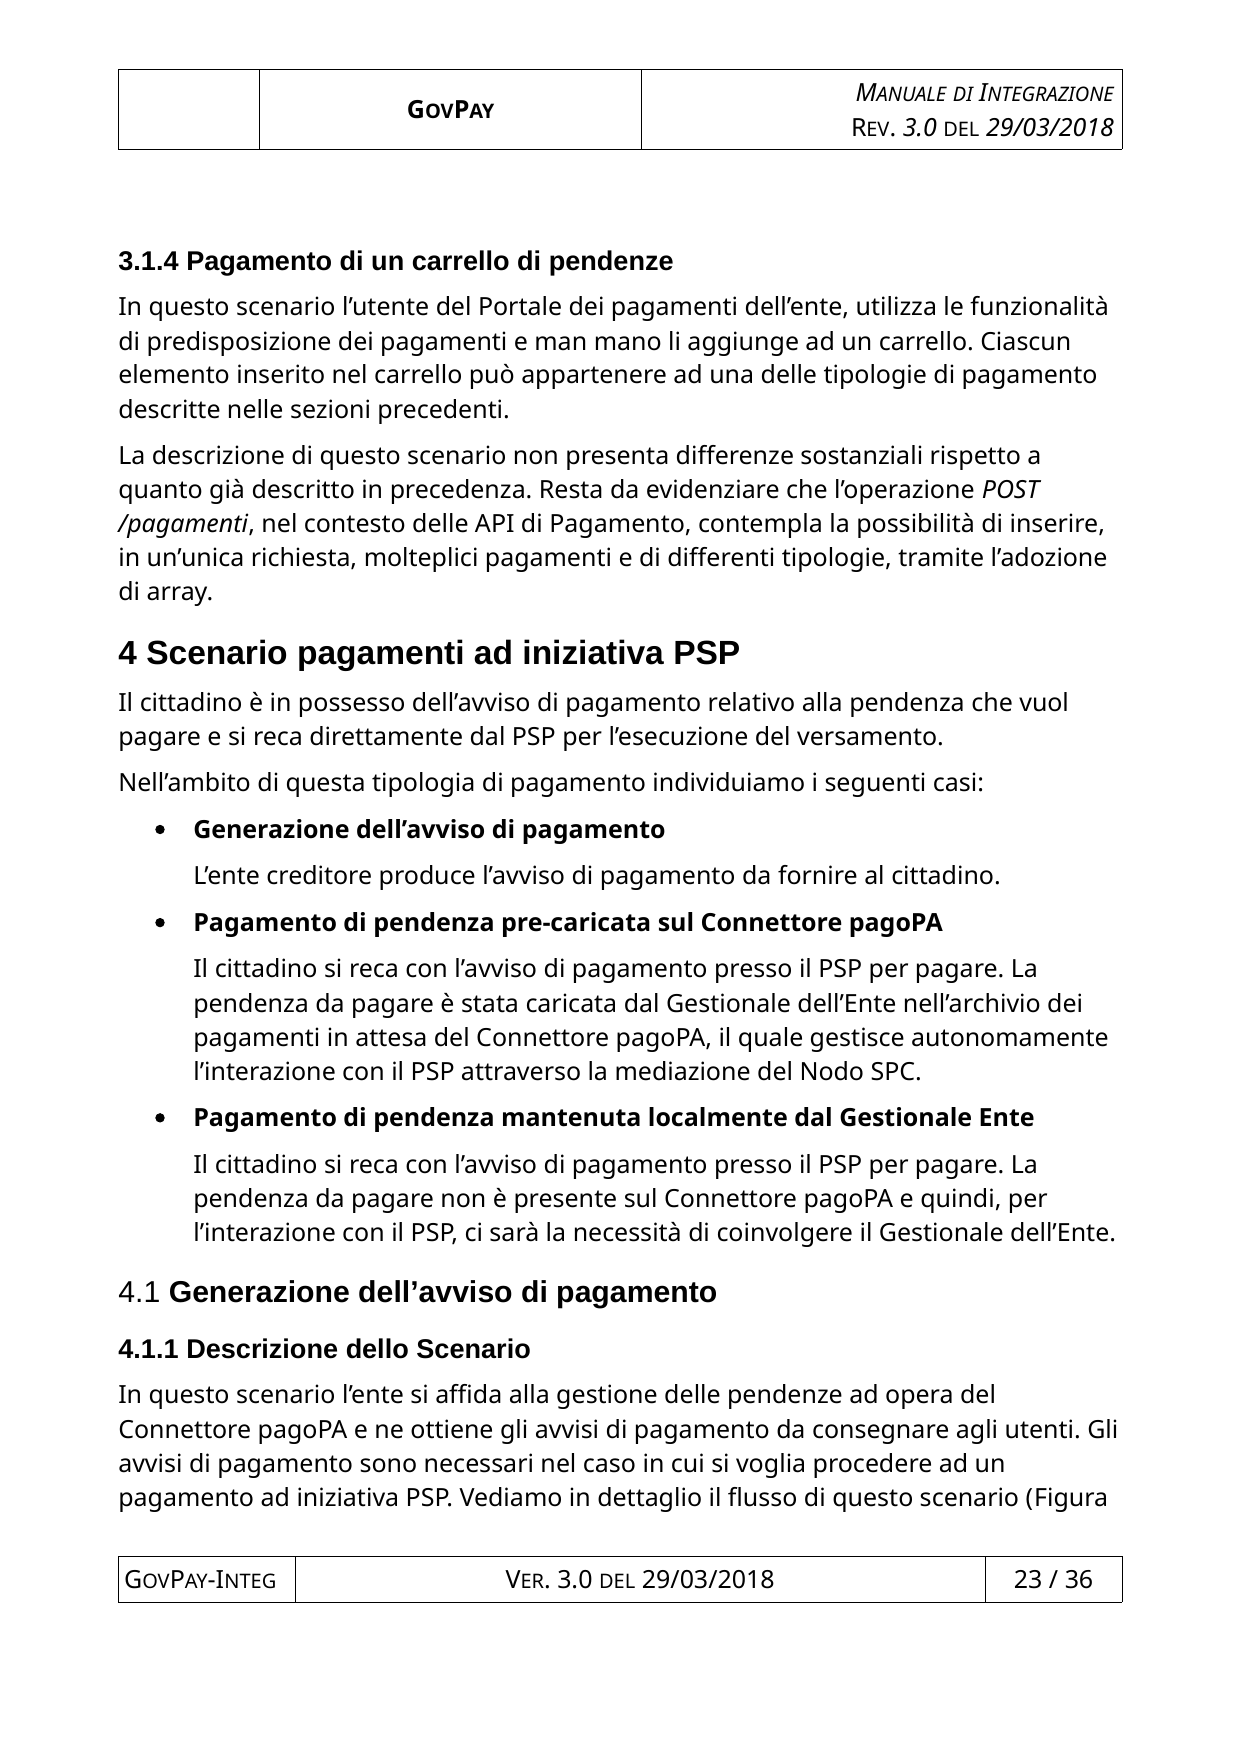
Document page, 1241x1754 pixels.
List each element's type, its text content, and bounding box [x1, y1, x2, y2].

subtitle Descrizione dello Scenario [118, 1333, 1122, 1365]
list Pagamento di pendenza mantenuta localmente dal Gestionale Ente [156, 1100, 1122, 1134]
subtitle Scenario pagamenti ad iniziativa PSP [118, 633, 1122, 672]
text La descrizione di questo scenario non presenta differenze sostanziali rispetto a quanto già descritto in precedenza. Resta da evidenziare che l’operazione POST /pagamenti, nel contesto delle API di Pagamento, contempla la possibilità di inserire, in un’unica richiesta, molteplici pagamenti e di differenti tipologie, tramite l’adozione di array. [118, 438, 1122, 608]
subtitle Generazione dell’avviso di pagamento [118, 1274, 1122, 1308]
list Generazione dell’avviso di pagamento [156, 811, 1122, 846]
text Il cittadino si reca con l’avviso di pagamento presso il PSP per pagare. La pendenza da pagare è stata caricata dal Gestionale dell’Ente nell’archivio dei pagamenti in attesa del Connettore pagoPA, il quale gestisce autonomamente l’interazione con il PSP attraverso la mediazione del Nodo SPC. [193, 951, 1122, 1087]
text Il cittadino si reca con l’avviso di pagamento presso il PSP per pagare. La pendenza da pagare non è presente sul Connettore pagoPA e quindi, per l’interazione con il PSP, ci sarà la necessità di coinvolgere il Gestionale dell’Ente. [193, 1146, 1122, 1249]
text Il cittadino è in possesso dell’avviso di pagamento relativo alla pendenza che vuol pagare e si reca direttamente dal PSP per l’esecuzione del versamento. [118, 684, 1122, 752]
text In questo scenario l’utente del Portale dei pagamenti dell’ente, utilizza le funzionalità di predisposizione dei pagamenti e man mano li aggiunge ad un carrello. Ciascun elemento inserito nel carrello può appartenere ad una delle tipologie di pagamento descritte nelle sezioni precedenti. [118, 289, 1122, 425]
subtitle Pagamento di un carrello di pendenze [118, 245, 1122, 277]
text In questo scenario l’ente si affida alla gestione delle pendenze ad opera del Connettore pagoPA e ne ottiene gli avvisi di pagamento da consegnare agli utenti. Gli avvisi di pagamento sono necessari nel caso in cui si voglia procedere ad un pagamento ad iniziativa PSP. Vediamo in dettaglio il flusso di questo scenario (Figura [118, 1377, 1122, 1513]
text L’ente creditore produce l’avviso di pagamento da fornire al cittadino. [193, 858, 1122, 892]
text Nell’ambito di questa tipologia di pagamento individuiamo i seguenti casi: [118, 765, 1122, 799]
list Pagamento di pendenza pre-caricata sul Connettore pagoPA [156, 904, 1122, 939]
